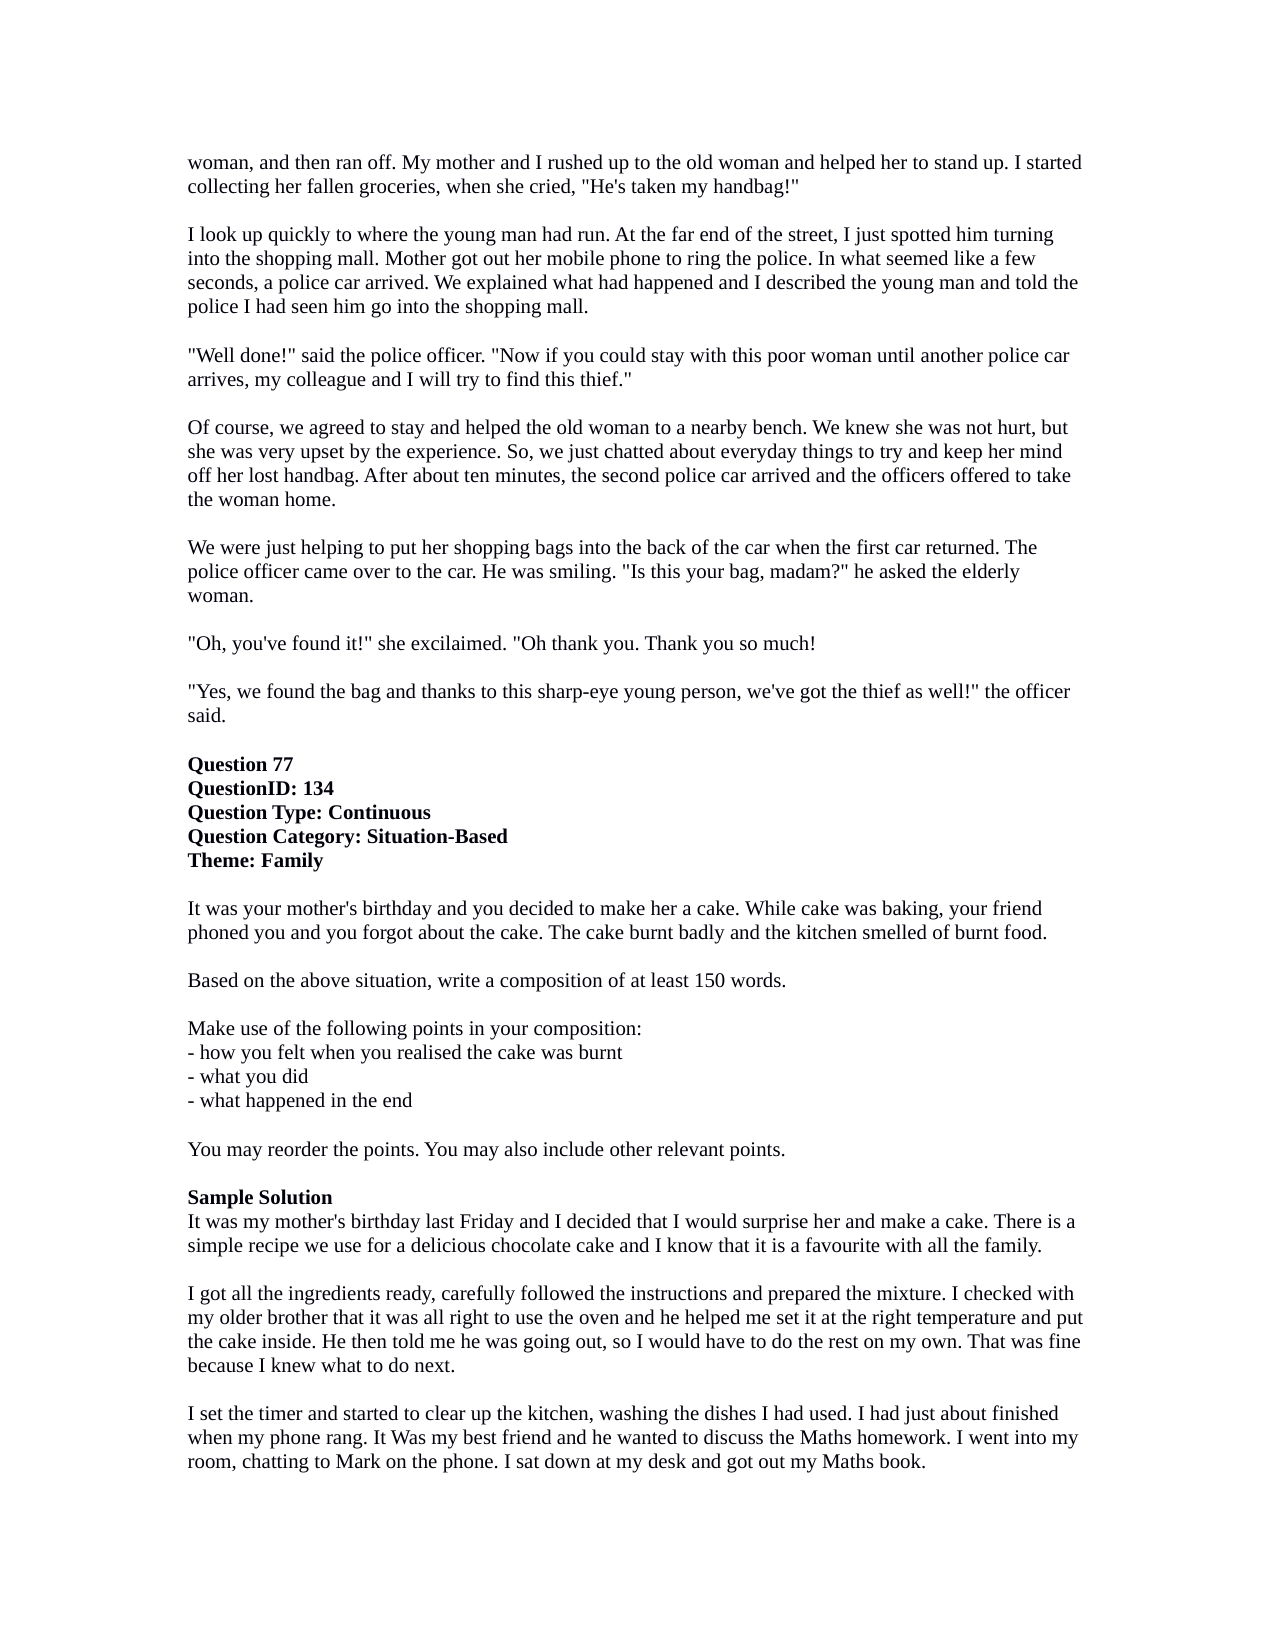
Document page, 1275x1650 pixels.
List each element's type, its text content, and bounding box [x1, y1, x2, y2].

text I got all the ingredients ready, carefully followed the instructions and prepared the mixture. I checked with my older brother that it was all right to use the oven and he helped me set it at the right temperature and put the cake inside. He then told me he was going out, so I would have to do the rest on my own. That was fine because I knew what to do next. [187, 1281, 1087, 1377]
text QuestionID: 134 [187, 776, 1087, 800]
text - what happened in the end [187, 1088, 1087, 1112]
text woman, and then ran off. My mother and I rushed up to the old woman and helped her to stand up. I started collecting her fallen groceries, when she cried, "He's taken my handbag!" [187, 150, 1087, 198]
text Make use of the following points in your composition: [187, 1016, 1087, 1040]
text We were just helping to put her shopping bags into the back of the car when the first car returned. The police officer came over to the car. He was smiling. "Is this your bag, madam?" he asked the elderly woman. [187, 535, 1087, 607]
text - how you felt when you realised the cake was burnt [187, 1040, 1087, 1064]
text Question 77 [187, 752, 1087, 776]
text You may reorder the points. You may also include other relevant points. [187, 1137, 1087, 1161]
text Based on the above situation, write a composition of at least 150 words. [187, 968, 1087, 992]
text I look up quickly to where the young man had run. At the far end of the street, I just spotted him turning into the shopping mall. Mother got out her mobile phone to ring the police. In what seemed like a few seconds, a police car arrived. We explained what had happened and I described the young man and told the police I had seen him go into the shopping mall. [187, 222, 1087, 318]
text It was your mother's birthday and you decided to make her a cake. While cake was baking, your friend phoned you and you forgot about the cake. The cake burnt badly and the kitchen smelled of burnt food. [187, 896, 1087, 944]
text "Oh, you've found it!" she excilaimed. "Oh thank you. Thank you so much! [187, 631, 1087, 655]
text It was my mother's birthday last Friday and I decided that I would surprise her and make a cake. There is a simple recipe we use for a delicious chocolate cake and I know that it is a favourite with all the family. [187, 1209, 1087, 1257]
text "Well done!" said the police officer. "Now if you could stay with this poor woman until another police car arrives, my colleague and I will try to find this thief." [187, 342, 1087, 391]
text Question Category: Situation-Based [187, 824, 1087, 848]
text Sample Solution [187, 1185, 1087, 1209]
text Question Type: Continuous [187, 800, 1087, 824]
text - what you did [187, 1064, 1087, 1088]
text "Yes, we found the bag and thanks to this sharp-eye young person, we've got the thief as well!" the officer said. [187, 679, 1087, 727]
text I set the timer and started to clear up the kitchen, washing the dishes I had used. I had just about finished when my phone rang. It Was my best friend and he wanted to discuss the Maths homework. I went into my room, chatting to Mark on the phone. I sat down at my desk and got out my Maths book. [187, 1401, 1087, 1473]
text Of course, we agreed to stay and helped the old woman to a nearby bench. We knew she was not hurt, but she was very upset by the experience. So, we just chatted about everyday things to try and keep her mind off her lost handbag. After about ten minutes, the second police car arrived and the officers offered to take the woman home. [187, 415, 1087, 511]
text Theme: Family [187, 848, 1087, 872]
